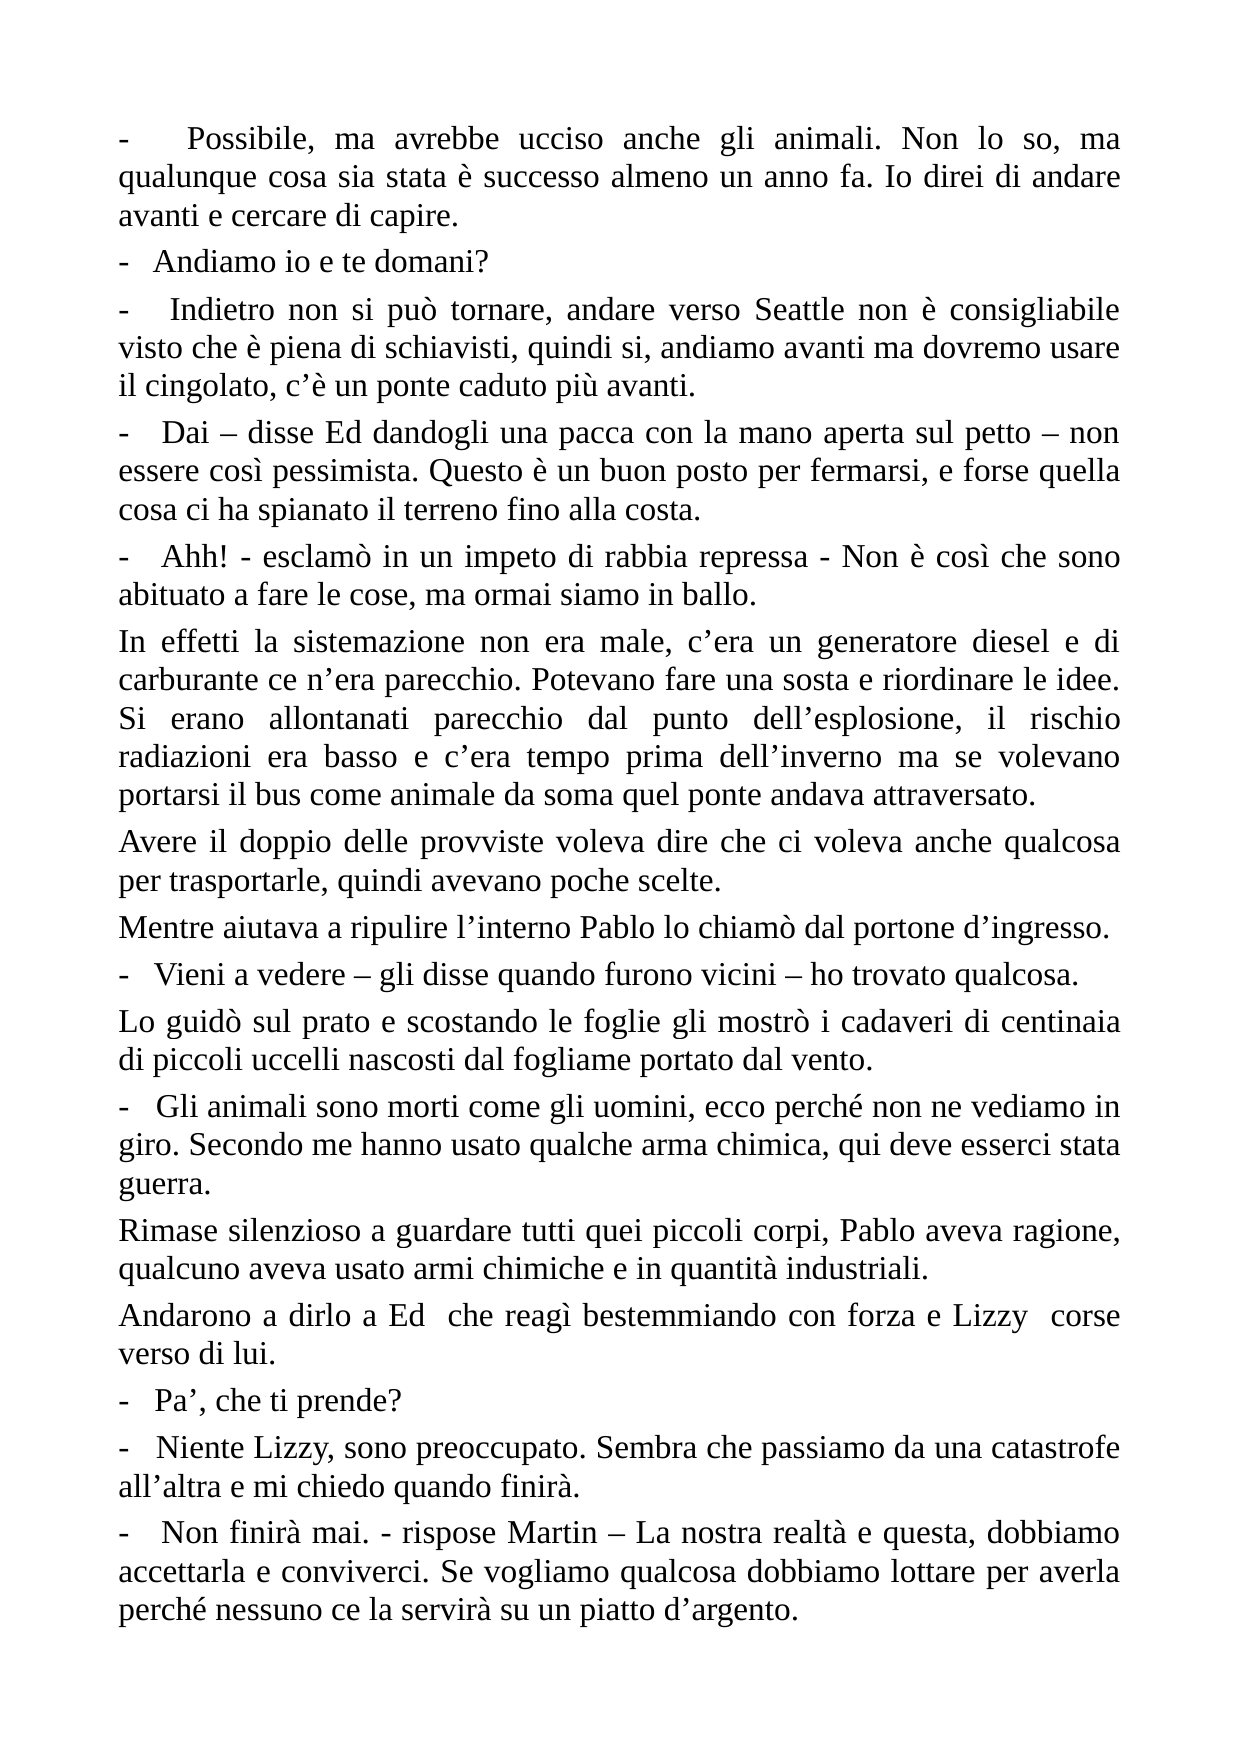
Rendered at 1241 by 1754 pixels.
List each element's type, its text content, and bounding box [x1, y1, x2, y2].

text - Pa’, che ti prende? [118, 1381, 1122, 1419]
text Avere il doppio delle provviste voleva dire che ci voleva anche qualcosa per trasportarle, quindi avevano poche scelte. [118, 822, 1122, 898]
text - Gli animali sono morti come gli uomini, ecco perché non ne vediamo in giro. Secondo me hanno usato qualche arma chimica, qui deve esserci stata guerra. [118, 1086, 1122, 1201]
text Andarono a dirlo a Ed che reagì bestemmiando con forza e Lizzy corse verso di lui. [118, 1295, 1122, 1372]
text - Andiamo io e te domani? [118, 242, 1122, 280]
text - Indietro non si può tornare, andare verso Seattle non è consigliabile visto che è piena di schiavisti, quindi si, andiamo avanti ma dovremo usare il cingolato, c’è un ponte caduto più avanti. [118, 289, 1122, 404]
text - Ahh! - esclamò in un impeto di rabbia repressa - Non è così che sono abituato a fare le cose, ma ormai siamo in ballo. [118, 536, 1122, 613]
text Lo guidò sul prato e scostando le foglie gli mostrò i cadaveri di centinaia di piccoli uccelli nascosti dal fogliame portato dal vento. [118, 1001, 1122, 1078]
text - Non finirà mai. - rispose Martin – La nostra realtà e questa, dobbiamo accettarla e conviverci. Se vogliamo qualcosa dobbiamo lottare per averla perché nessuno ce la servirà su un piatto d’argento. [118, 1513, 1122, 1628]
text Mentre aiutava a ripulire l’interno Pablo lo chiamò dal portone d’ingresso. [118, 907, 1122, 945]
text Rimase silenzioso a guardare tutti quei piccoli corpi, Pablo aveva ragione, qualcuno aveva usato armi chimiche e in quantità industriali. [118, 1210, 1122, 1287]
text - Possibile, ma avrebbe ucciso anche gli animali. Non lo so, ma qualunque cosa sia stata è successo almeno un anno fa. Io direi di andare avanti e cercare di capire. [118, 118, 1122, 233]
text - Dai – disse Ed dandogli una pacca con la mano aperta sul petto – non essere così pessimista. Questo è un buon posto per fermarsi, e forse quella cosa ci ha spianato il terreno fino alla costa. [118, 412, 1122, 527]
text - Vieni a vedere – gli disse quando furono vicini – ho trovato qualcosa. [118, 954, 1122, 992]
text - Niente Lizzy, sono preoccupato. Sembra che passiamo da una catastrofe all’altra e mi chiedo quando finirà. [118, 1427, 1122, 1504]
text In effetti la sistemazione non era male, c’era un generatore diesel e di carburante ce n’era parecchio. Potevano fare una sosta e riordinare le idee. Si erano allontanati parecchio dal punto dell’esplosione, il rischio radiazioni era basso e c’era tempo prima dell’inverno ma se volevano portarsi il bus come animale da soma quel ponte andava attraversato. [118, 621, 1122, 813]
